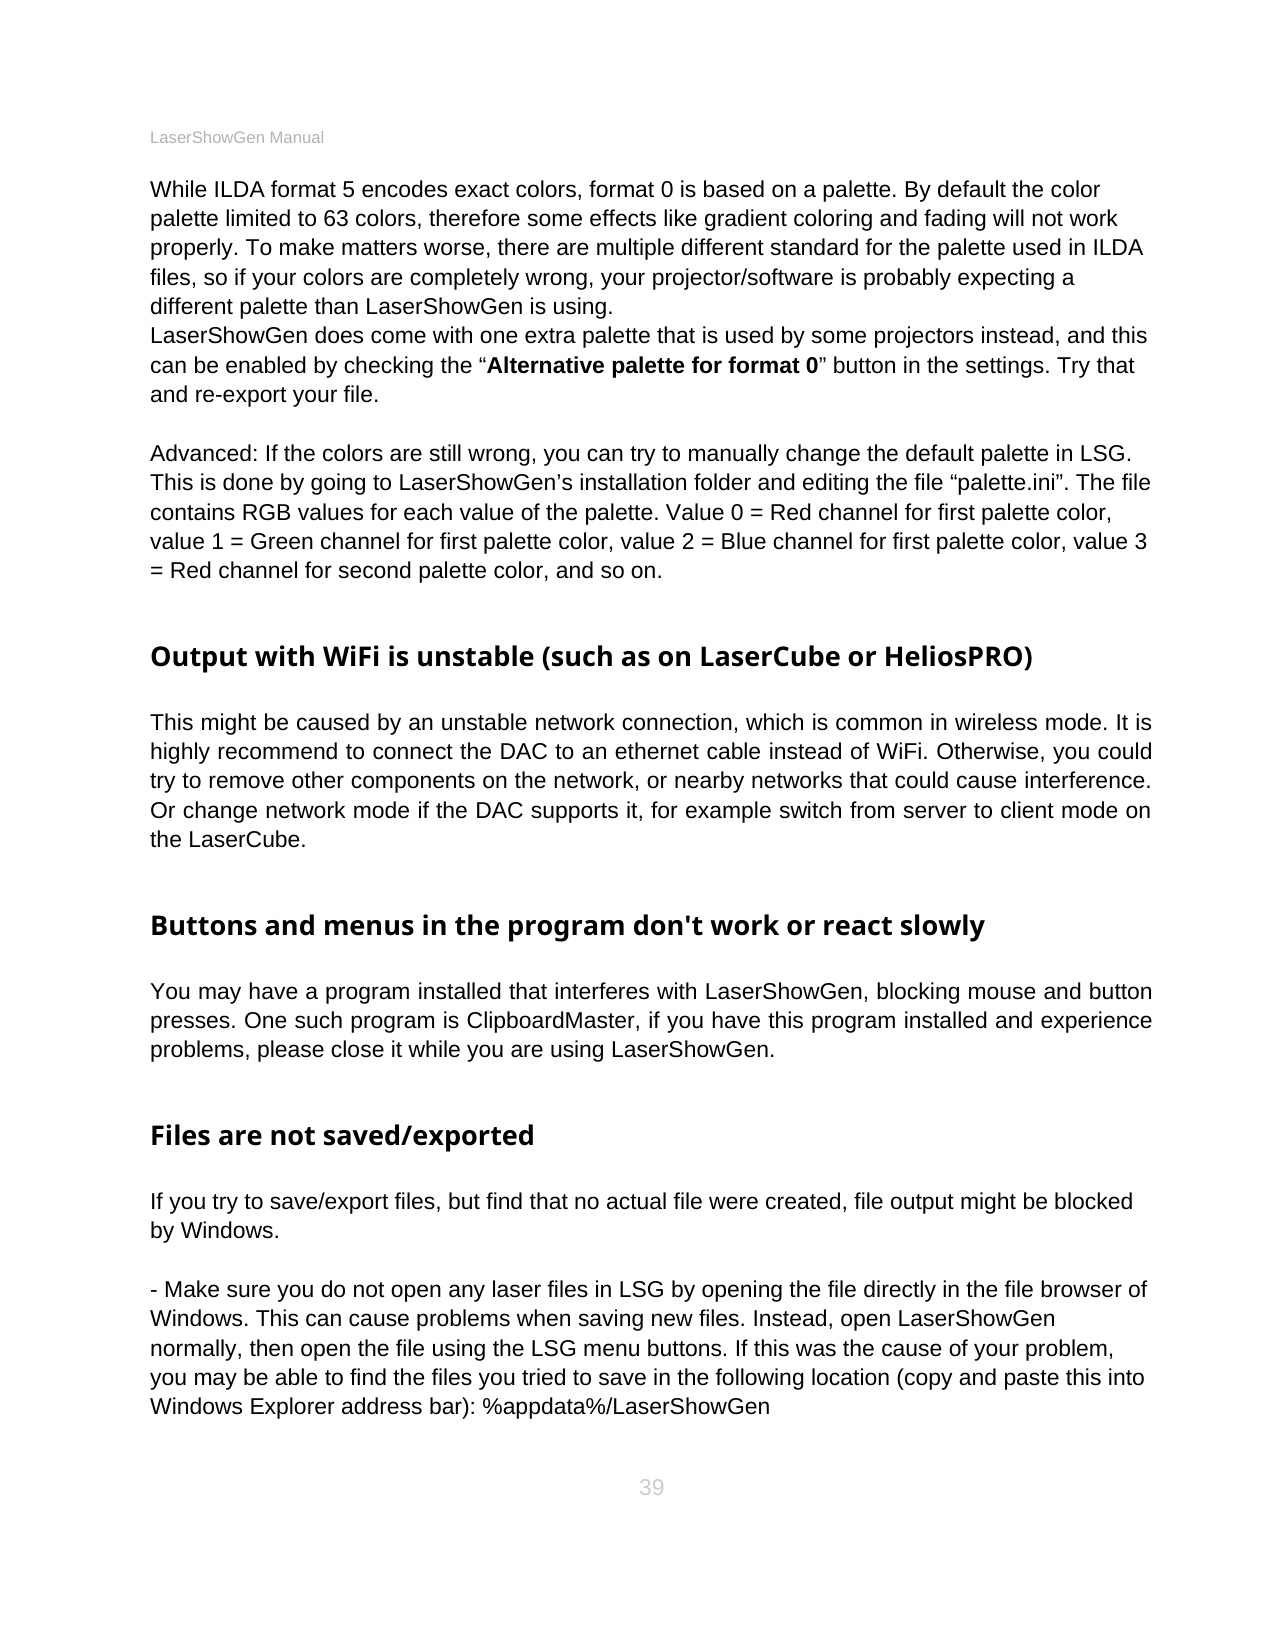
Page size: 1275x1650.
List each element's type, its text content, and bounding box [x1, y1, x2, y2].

text You may have a program installed that interferes with LaserShowGen, blocking mouse and button presses. One such program is ClipboardMaster, if you have this program installed and experience problems, please close it while you are using LaserShowGen. [150, 978, 1153, 1063]
subtitle Output with WiFi is unstable (such as on LaserCube or HeliosPRO) [150, 638, 1153, 674]
subtitle Files are not saved/exported [150, 1117, 1153, 1153]
text This might be caused by an unstable network connection, which is common in wireless mode. It is highly recommend to connect the DAC to an ethernet cable instead of WiFi. Otherwise, you could try to remove other components on the network, or nearby networks that could cause interference. Or change network mode if the DAC supports it, for example switch from server to client mode on the LaserCube. [150, 709, 1153, 853]
text If you try to save/export files, but find that no actual file were created, file output might be blocked by Windows. [150, 1188, 1153, 1243]
subtitle Buttons and menus in the program don't work or react slowly [150, 907, 1153, 943]
text While ILDA format 5 encodes exact colors, format 0 is based on a palette. By default the color palette limited to 63 colors, therefore some effects like gradient coloring and fading will not work properly. To make matters worse, there are multiple different standard for the palette used in ILDA files, so if your colors are completely wrong, your projector/software is probably expecting a different palette than LaserShowGen is using. [150, 176, 1153, 319]
text Advanced: If the colors are still wrong, you can try to manually change the default palette in LSG. This is done by going to LaserShowGen’s installation folder and editing the file “palette.ini”. The file contains RGB values for each value of the palette. Value 0 = Red channel for first palette color, value 1 = Green channel for first palette color, value 2 = Blue channel for first palette color, value 3 = Red channel for second palette color, and so on. [150, 441, 1153, 584]
text LaserShowGen does come with one extra palette that is used by some projectors instead, and this can be enabled by checking the “Alternative palette for format 0” button in the settings. Try that and re-export your file. [150, 323, 1153, 407]
text - Make sure you do not open any laser files in LSG by opening the file directly in the file browser of Windows. This can cause problems when saving new files. Instead, open LaserShowGen normally, then open the file using the LSG menu buttons. If this was the cause of your problem, you may be able to find the files you tried to save in the following location (copy and paste this into Windows Explorer address bar): %appdata%/LaserShowGen [150, 1277, 1153, 1420]
